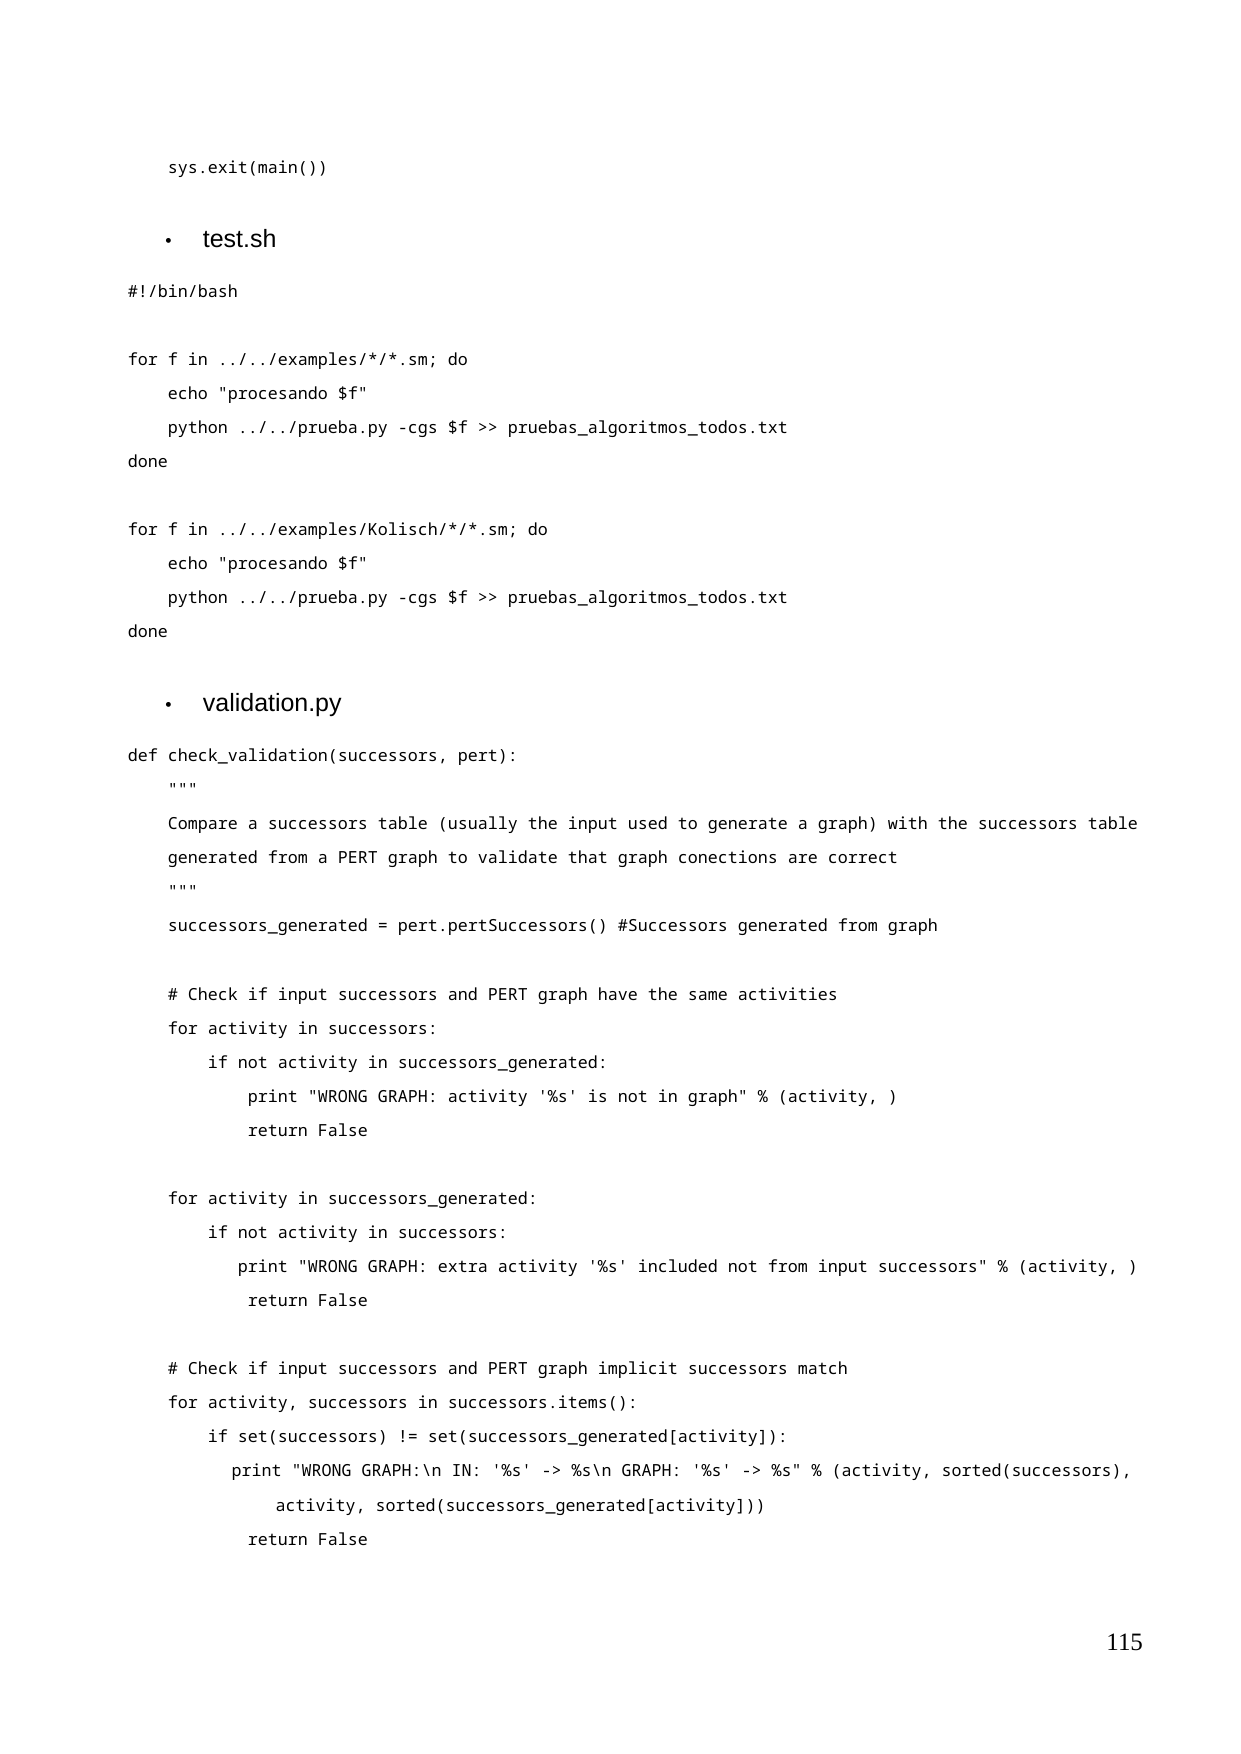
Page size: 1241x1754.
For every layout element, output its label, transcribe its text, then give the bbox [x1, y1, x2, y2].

text echo "procesando $f" [128, 552, 1143, 574]
text successors_generated = pert.pertSuccessors() #Successors generated from graph [128, 914, 1143, 937]
text echo "procesando $f" [128, 382, 1143, 404]
text return False [128, 1289, 1143, 1311]
text if not activity in successors: [128, 1221, 1143, 1243]
text done [128, 620, 1143, 643]
list validation.py [165, 688, 1143, 717]
text # Check if input successors and PERT graph have the same activities [128, 982, 1143, 1005]
text return False [128, 1527, 1143, 1550]
text generated from a PERT graph to validate that graph conections are correct [128, 846, 1143, 869]
text print "WRONG GRAPH: extra activity '%s' included not from input successors" % (activity, ) [128, 1255, 1143, 1277]
text python ../../prueba.py -cgs $f >> pruebas_algoritmos_todos.txt [128, 586, 1143, 609]
text sys.exit(main()) [128, 156, 1143, 178]
text return False [128, 1118, 1143, 1141]
text #!/bin/bash [128, 279, 1143, 302]
text Compare a successors table (usually the input used to generate a graph) with the successors table [128, 812, 1143, 834]
text def check_validation(successors, pert): [128, 744, 1143, 766]
text """ [128, 880, 1143, 903]
list test.sh [165, 224, 1143, 252]
text done [128, 450, 1143, 472]
text for f in ../../examples/Kolisch/*/*.sm; do [128, 518, 1143, 541]
text print "WRONG GRAPH: activity '%s' is not in graph" % (activity, ) [128, 1084, 1143, 1107]
text for activity, successors in successors.items(): [128, 1391, 1143, 1414]
text python ../../prueba.py -cgs $f >> pruebas_algoritmos_todos.txt [128, 416, 1143, 438]
text for activity in successors_generated: [128, 1187, 1143, 1209]
text if not activity in successors_generated: [128, 1050, 1143, 1073]
text # Check if input successors and PERT graph implicit successors match [128, 1357, 1143, 1379]
text print "WRONG GRAPH:\n IN: '%s' -> %s\n GRAPH: '%s' -> %s" % (activity, sorted(successors), activity, sorted(successors_generated[activity])) [128, 1459, 1143, 1516]
text for activity in successors: [128, 1016, 1143, 1039]
text """ [128, 778, 1143, 801]
text for f in ../../examples/*/*.sm; do [128, 347, 1143, 370]
text if set(successors) != set(successors_generated[activity]): [128, 1425, 1143, 1448]
